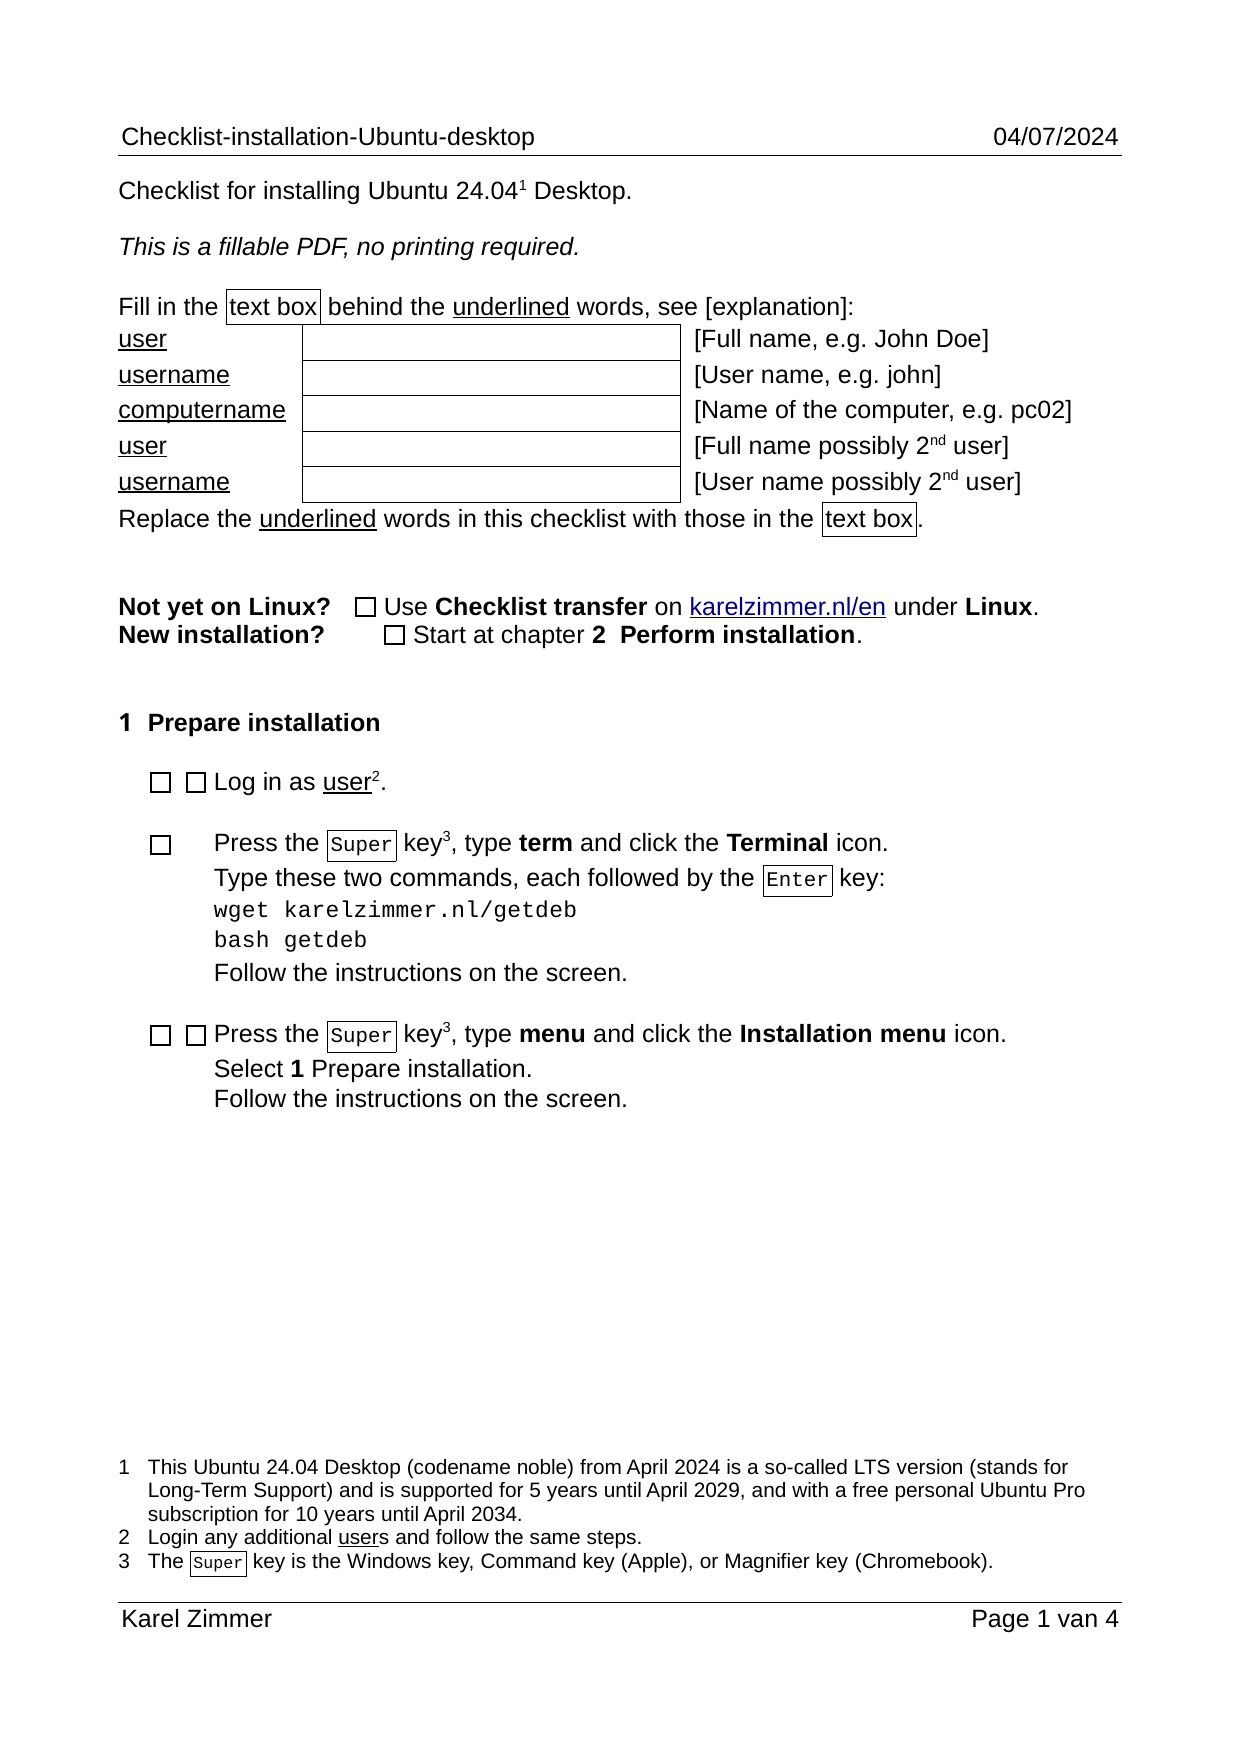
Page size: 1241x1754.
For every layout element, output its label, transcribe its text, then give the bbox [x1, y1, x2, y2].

text This is a fillable PDF, no printing required. [118, 233, 1122, 261]
table_cell bash getdeb [213, 928, 1122, 958]
table_cell [142, 798, 177, 828]
text New installation? Start at chapter 2 Perform installation. [118, 621, 1122, 649]
table_cell [177, 1019, 213, 1053]
table_cell Type these two commands, each followed by the Enter key: [213, 863, 1122, 897]
table_cell [142, 1053, 177, 1084]
list Prepare installation [118, 705, 1122, 739]
table_cell [177, 928, 213, 958]
table_header Log in as USER. [213, 767, 1122, 797]
table_cell [142, 828, 177, 862]
table_cell [118, 1019, 142, 1053]
table_cell Follow the instructions on the screen. [213, 1084, 1122, 1114]
text [User name, e.g. john] [681, 360, 1122, 395]
table_cell [213, 988, 1122, 1018]
table_cell Press the Super key, type term and click the Terminal icon. [213, 828, 1122, 862]
text user [118, 324, 302, 360]
text [Full name, e.g. John Doe] [681, 324, 1122, 360]
text USER [118, 431, 302, 466]
table_cell [118, 928, 142, 958]
text behind the underlined words, see [explanation]: [321, 289, 1122, 324]
table_cell [142, 1084, 177, 1114]
table_cell [118, 897, 142, 928]
table_cell [118, 988, 142, 1018]
table_cell [177, 798, 213, 828]
text [Full name possibly 2nd user] [681, 431, 1122, 466]
text COMPUTERNAme [118, 395, 302, 431]
table_cell [142, 928, 177, 958]
text [Name of the computer, e.g. pc02] [681, 395, 1122, 431]
table_cell Follow the instructions on the screen. [213, 958, 1122, 988]
table_cell Press the Super key3, type menu and click the Installation menu icon. [213, 1019, 1122, 1053]
text Replace the underlined words in this checklist with those in the [118, 502, 822, 537]
table_cell [177, 958, 213, 988]
text Checklist for installing Ubuntu 24.04 Desktop. [118, 177, 1122, 205]
text text box [823, 503, 916, 536]
text USERname [118, 360, 302, 395]
table_cell [142, 897, 177, 928]
table_cell [177, 897, 213, 928]
text Fill in the [118, 289, 226, 324]
text text box [227, 290, 320, 324]
table_header [118, 767, 142, 797]
text [User name possibly 2nd user] [681, 466, 1122, 502]
table_cell [118, 958, 142, 988]
text This Ubuntu 24.04 Desktop (codename noble) from April 2024 is a so-called LTS version (stands for Long-Term Support) and is supported for 5 years until April 2029, and with a free personal Ubuntu Pro subscription for 10 years until April 2034. [118, 1455, 1122, 1526]
table_cell [142, 863, 177, 897]
table_cell [177, 1084, 213, 1114]
table_cell [142, 1019, 177, 1053]
text . [917, 502, 1122, 537]
table_header [142, 767, 177, 797]
table_cell [142, 988, 177, 1018]
text USERName [118, 466, 302, 502]
table_header [177, 767, 213, 797]
table_cell [118, 798, 142, 828]
table_cell wget karelzimmer.nl/getdeb [213, 897, 1122, 928]
table_cell [177, 863, 213, 897]
table_cell [177, 1053, 213, 1084]
table_cell [118, 828, 142, 862]
table_cell [118, 1084, 142, 1114]
table_cell Select 1 Prepare installation. [213, 1053, 1122, 1084]
table_cell [177, 988, 213, 1018]
text Not yet on Linux? Use Checklist transfer on karelzimmer.nl/en under Linux. [118, 593, 1122, 621]
table_cell [177, 828, 213, 862]
table_cell [213, 798, 1122, 828]
table_cell [118, 863, 142, 897]
table_cell [142, 958, 177, 988]
table_cell [118, 1053, 142, 1084]
